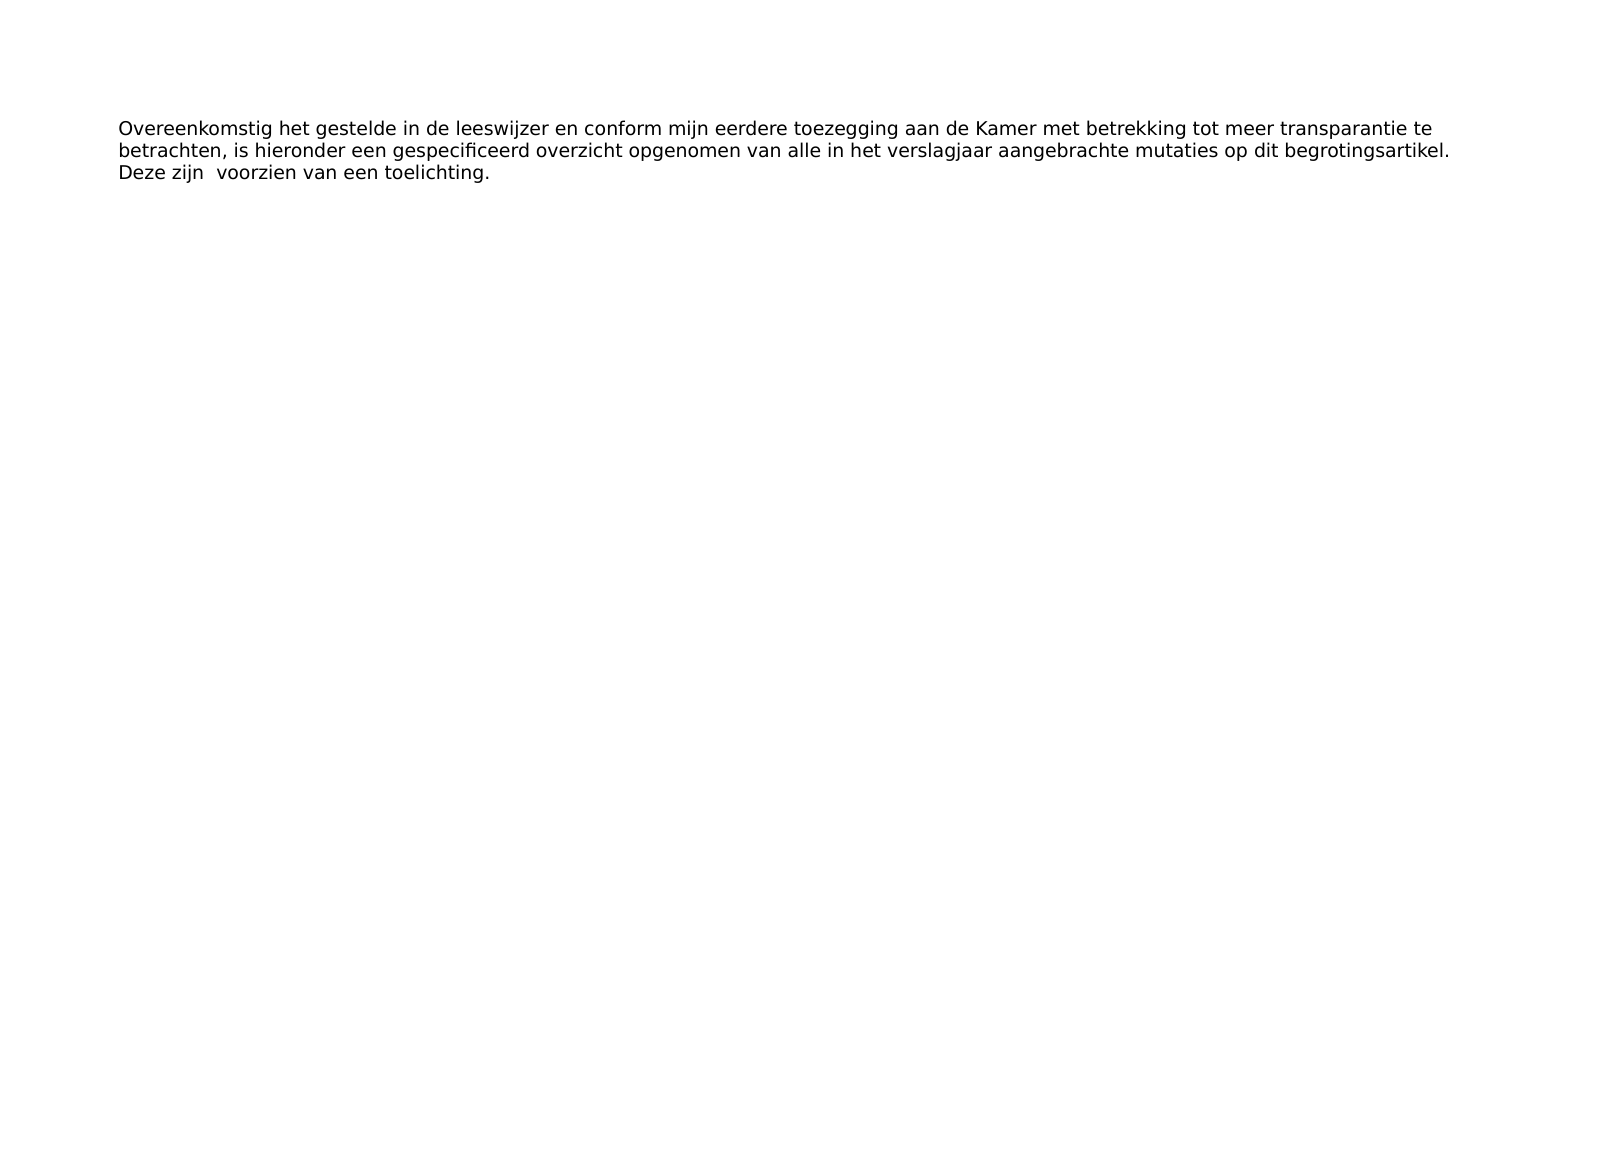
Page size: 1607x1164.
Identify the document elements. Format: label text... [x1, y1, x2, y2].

text Overeenkomstig het gestelde in de leeswijzer en conform mijn eerdere toezegging aan de Kamer met betrekking tot meer transparantie te betrachten, is hieronder een gespecificeerd overzicht opgenomen van alle in het verslagjaar aangebrachte mutaties op dit begrotingsartikel. Deze zijn voorzien van een toelichting. [118, 118, 1488, 184]
